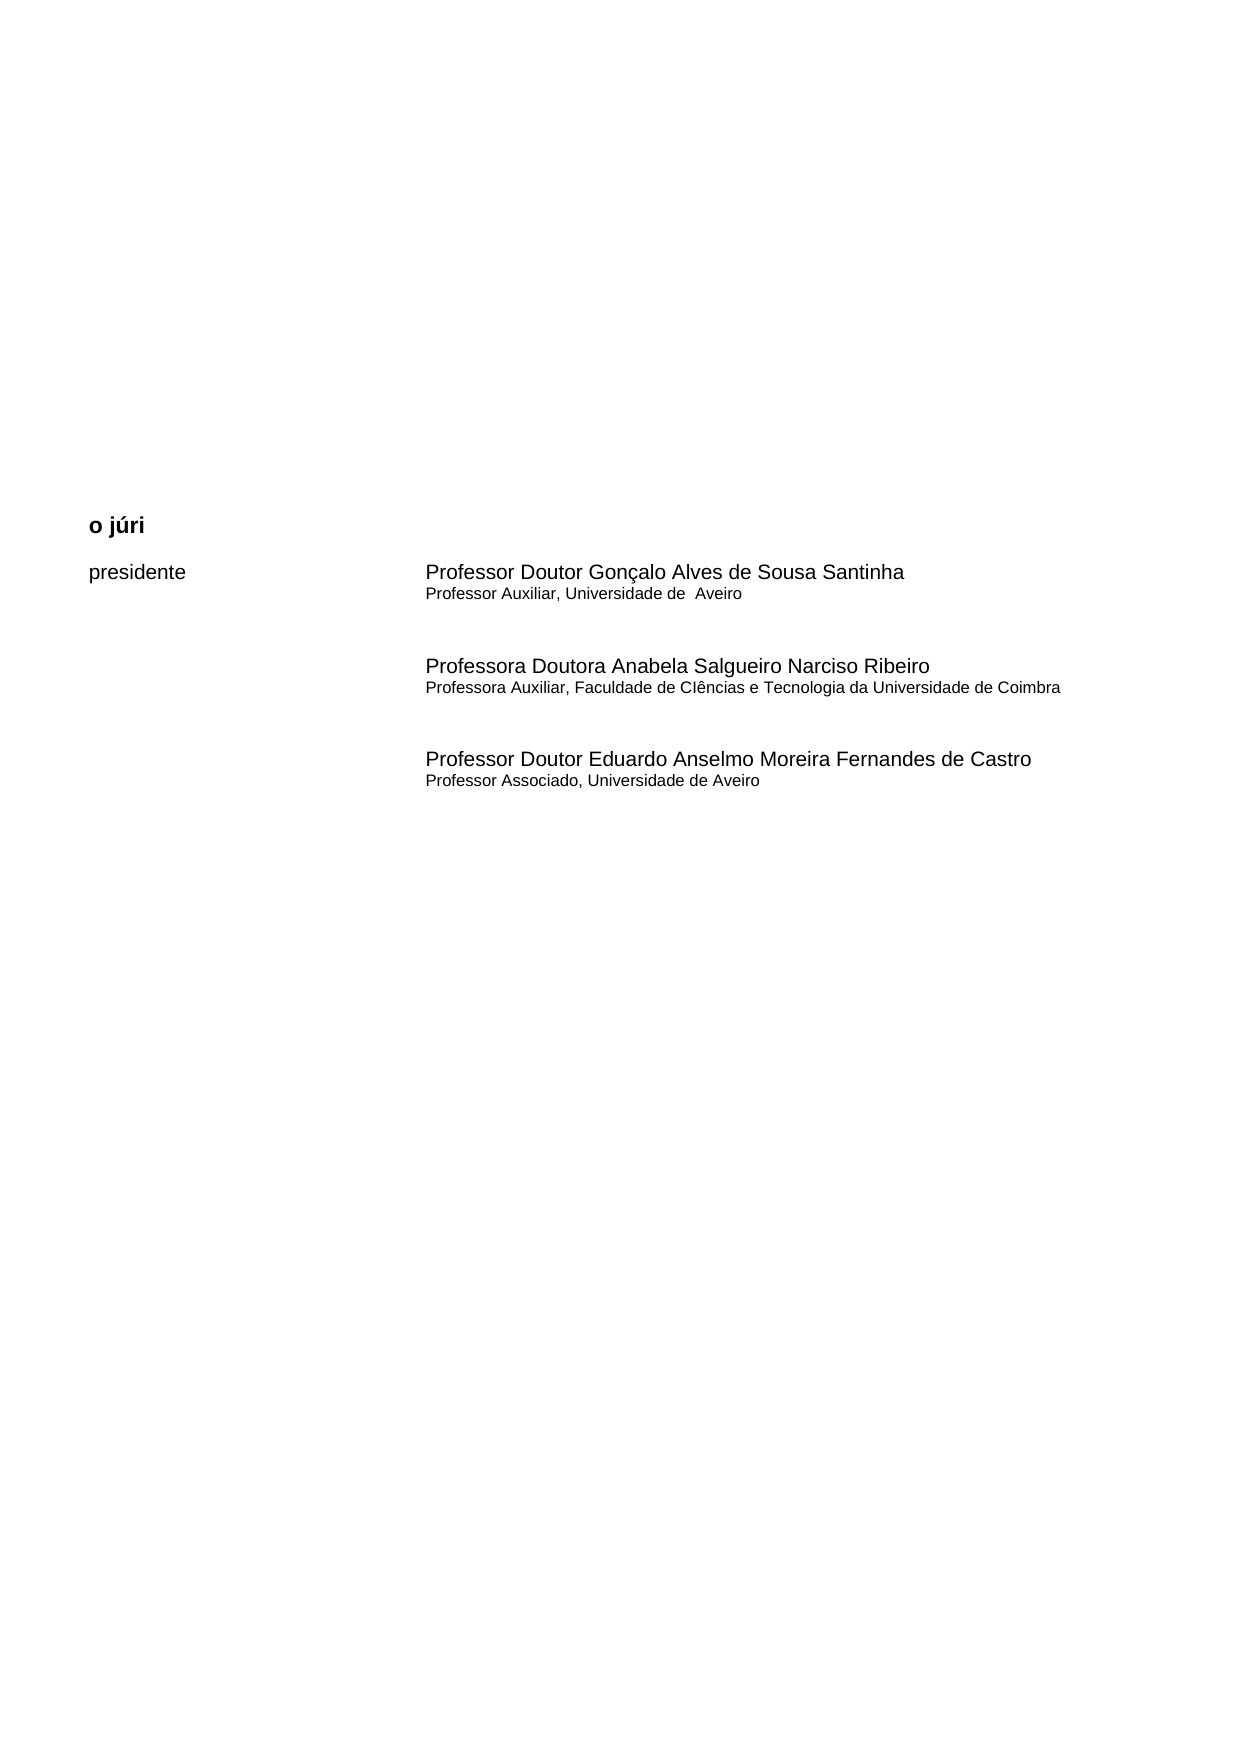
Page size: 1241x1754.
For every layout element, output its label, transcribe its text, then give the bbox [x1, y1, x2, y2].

table_cell [425, 697, 1159, 747]
table_cell [425, 918, 1159, 944]
table_cell [89, 747, 425, 790]
table_cell [89, 994, 425, 1021]
table_cell [89, 367, 425, 512]
table_cell [89, 790, 425, 841]
table_cell Professor Doutor Gonçalo Alves de Sousa Santinha Professor Auxiliar, Universidade de Aveiro [425, 560, 1159, 603]
table_cell [89, 918, 425, 944]
table_cell presidente [89, 560, 425, 603]
table_cell [89, 841, 425, 867]
table_cell [425, 1021, 1159, 1071]
table_cell [425, 841, 1159, 867]
table_cell [89, 944, 425, 994]
table_cell [425, 512, 1159, 560]
table_cell Professora Doutora Anabela Salgueiro Narciso Ribeiro Professora Auxiliar, Faculdade de CIências e Tecnologia da Universidade de Coimbra [425, 654, 1159, 697]
table_cell [89, 1021, 425, 1071]
table_header [89, 71, 425, 367]
table_cell [89, 1071, 425, 1097]
table_cell [89, 603, 425, 654]
table_cell [425, 867, 1159, 917]
table_header [425, 71, 1159, 367]
table_cell [89, 867, 425, 917]
table_cell [425, 944, 1159, 994]
table_cell [89, 654, 425, 697]
table_cell [425, 790, 1159, 841]
table_cell [425, 994, 1159, 1021]
table_cell [89, 697, 425, 747]
table_cell Professor Doutor Eduardo Anselmo Moreira Fernandes de Castro Professor Associado, Universidade de Aveiro [425, 747, 1159, 790]
table_cell [425, 603, 1159, 654]
table_cell [425, 367, 1159, 512]
table_cell o júri [89, 512, 425, 560]
table_cell [425, 1071, 1159, 1097]
